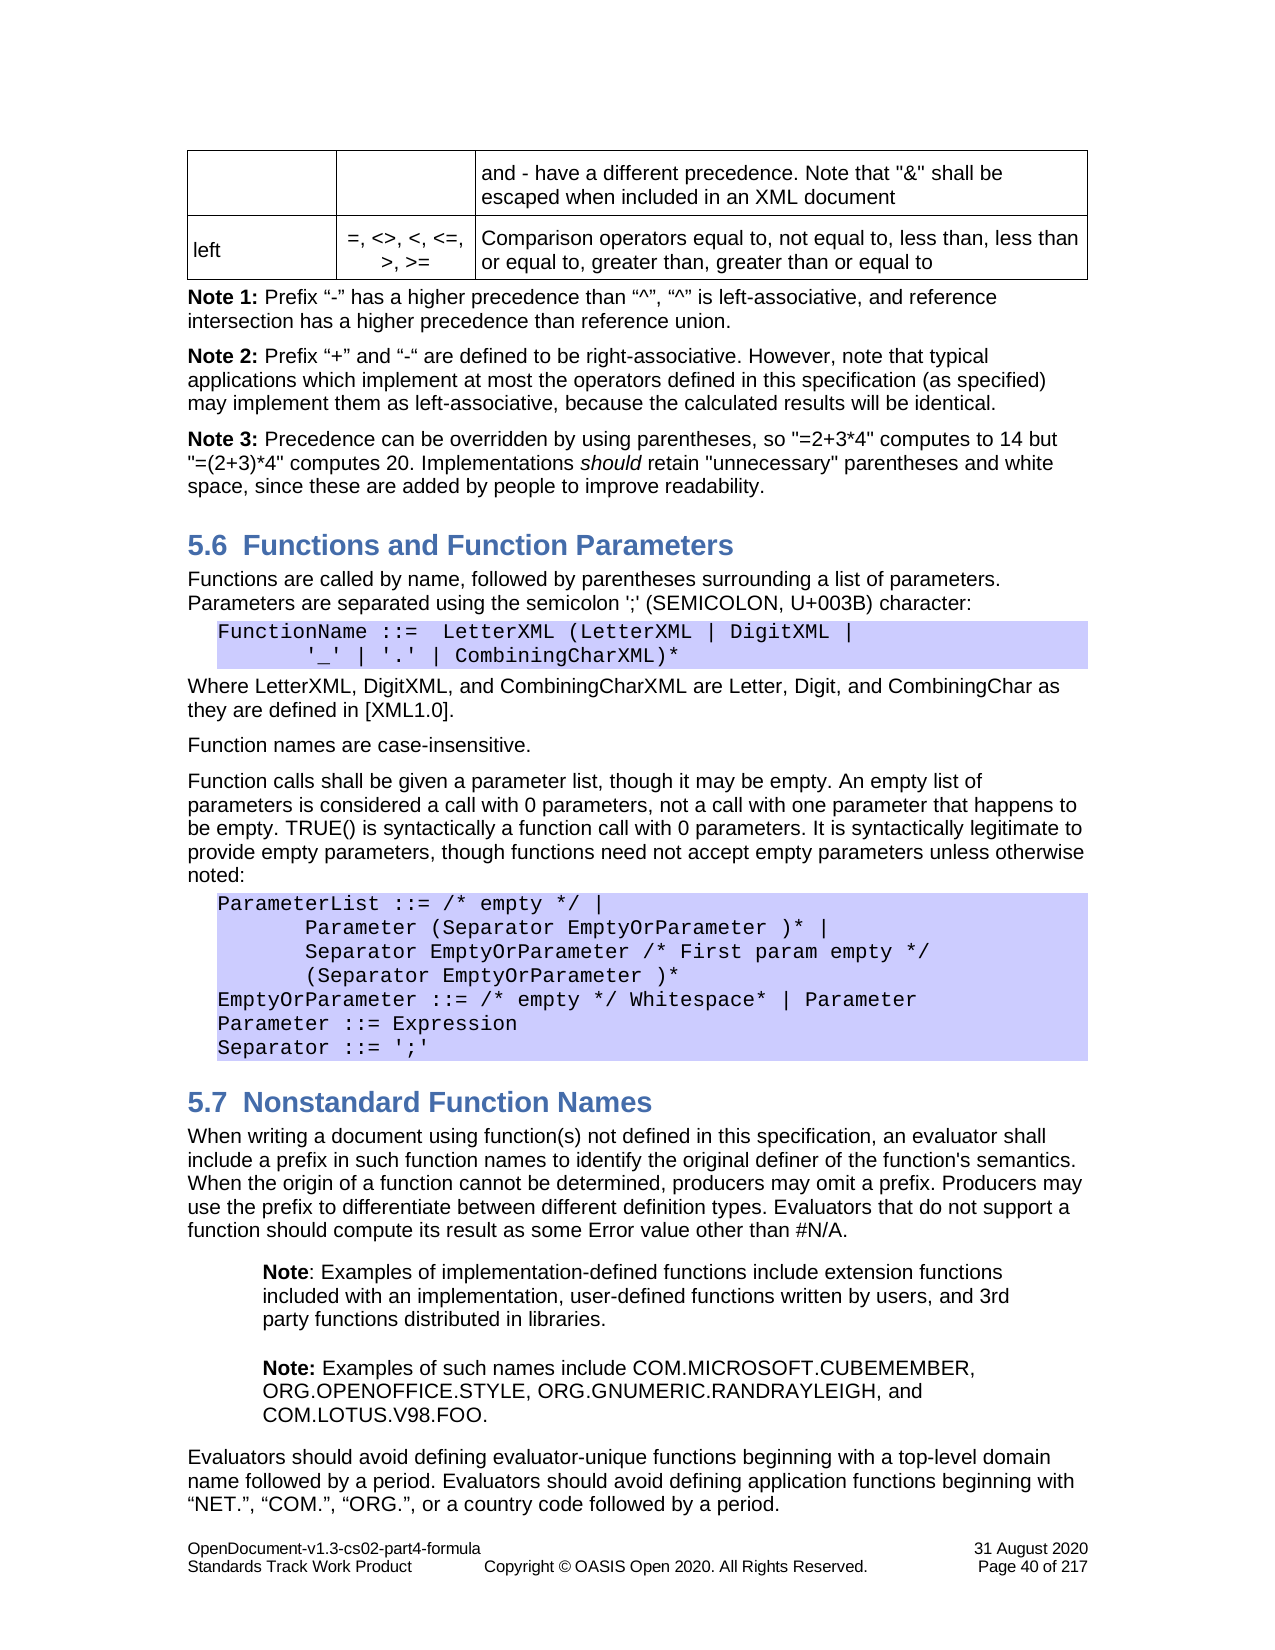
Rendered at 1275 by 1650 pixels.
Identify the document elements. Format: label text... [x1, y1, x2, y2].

text '_' | '.' | CombiningCharXML)* [217, 645, 1088, 669]
table_cell left [188, 216, 336, 279]
text Note: Examples of such names include COM.MICROSOFT.CUBEMEMBER, ORG.OPENOFFICE.STYLE, ORG.GNUMERIC.RANDRAYLEIGH, and COM.LOTUS.V98.FOO. [262, 1356, 1013, 1427]
table_cell =, <>, <, <=, >, >= [337, 216, 475, 279]
text (Separator EmptyOrParameter )* [217, 965, 1088, 989]
table_cell [188, 151, 336, 215]
text Where LetterXML, DigitXML, and CombiningCharXML are Letter, Digit, and CombiningChar as they are defined in [XML1.0]. [187, 675, 1088, 722]
subtitle Functions and Function Parameters [187, 529, 1088, 562]
text EmptyOrParameter ::= /* empty */ Whitespace* | Parameter [217, 989, 1088, 1013]
table_cell Comparison operators equal to, not equal to, less than, less than or equal to, greater than, greater than or equal to [476, 216, 1087, 279]
text Note 3: Precedence can be overridden by using parentheses, so "=2+3*4" computes to 14 but "=(2+3)*4" computes 20. Implementations should retain "unnecessary" parentheses and white space, since these are added by people to improve readability. [187, 427, 1088, 498]
text Parameter (Separator EmptyOrParameter )* | [217, 917, 1088, 941]
subtitle Nonstandard Function Names [187, 1086, 1088, 1118]
text Parameter ::= Expression [217, 1013, 1088, 1037]
text Functions are called by name, followed by parentheses surrounding a list of parameters. Parameters are separated using the semicolon ';' (SEMICOLON, U+003B) character: [187, 568, 1088, 615]
text Function calls shall be given a parameter list, though it may be empty. An empty list of parameters is considered a call with 0 parameters, not a call with one parameter that happens to be empty. TRUE() is syntactically a function call with 0 parameters. It is syntactically legitimate to provide empty parameters, though functions need not accept empty parameters unless otherwise noted: [187, 769, 1088, 887]
text Function names are case-insensitive. [187, 734, 1088, 757]
text Note 1: Prefix “-” has a higher precedence than “^”, “^” is left-associative, and reference intersection has a higher precedence than reference union. [187, 286, 1088, 333]
text ParameterList ::= /* empty */ | [217, 893, 1088, 917]
text Evaluators should avoid defining evaluator-unique functions beginning with a top-level domain name followed by a period. Evaluators should avoid defining application functions beginning with “NET.”, “COM.”, “ORG.”, or a country code followed by a period. [187, 1446, 1088, 1516]
text Note 2: Prefix “+” and “-“ are defined to be right-associative. However, note that typical applications which implement at most the operators defined in this specification (as specified) may implement them as left-associative, because the calculated results will be identical. [187, 345, 1088, 415]
text Separator ::= ';' [217, 1037, 1088, 1061]
text Note: Examples of implementation-defined functions include extension functions included with an implementation, user-defined functions written by users, and 3rd party functions distributed in libraries. [262, 1261, 1013, 1331]
text When writing a document using function(s) not defined in this specification, an evaluator shall include a prefix in such function names to identify the original definer of the function's semantics. When the origin of a function cannot be determined, producers may omit a prefix. Producers may use the prefix to differentiate between different definition types. Evaluators that do not support a function should compute its result as some Error value other than #N/A. [187, 1124, 1088, 1242]
table_cell and - have a different precedence. Note that "&" shall be escaped when included in an XML document [476, 151, 1087, 215]
table_cell [337, 151, 475, 215]
text FunctionName ::= LetterXML (LetterXML | DigitXML | [217, 621, 1088, 645]
text Separator EmptyOrParameter /* First param empty */ [217, 941, 1088, 965]
